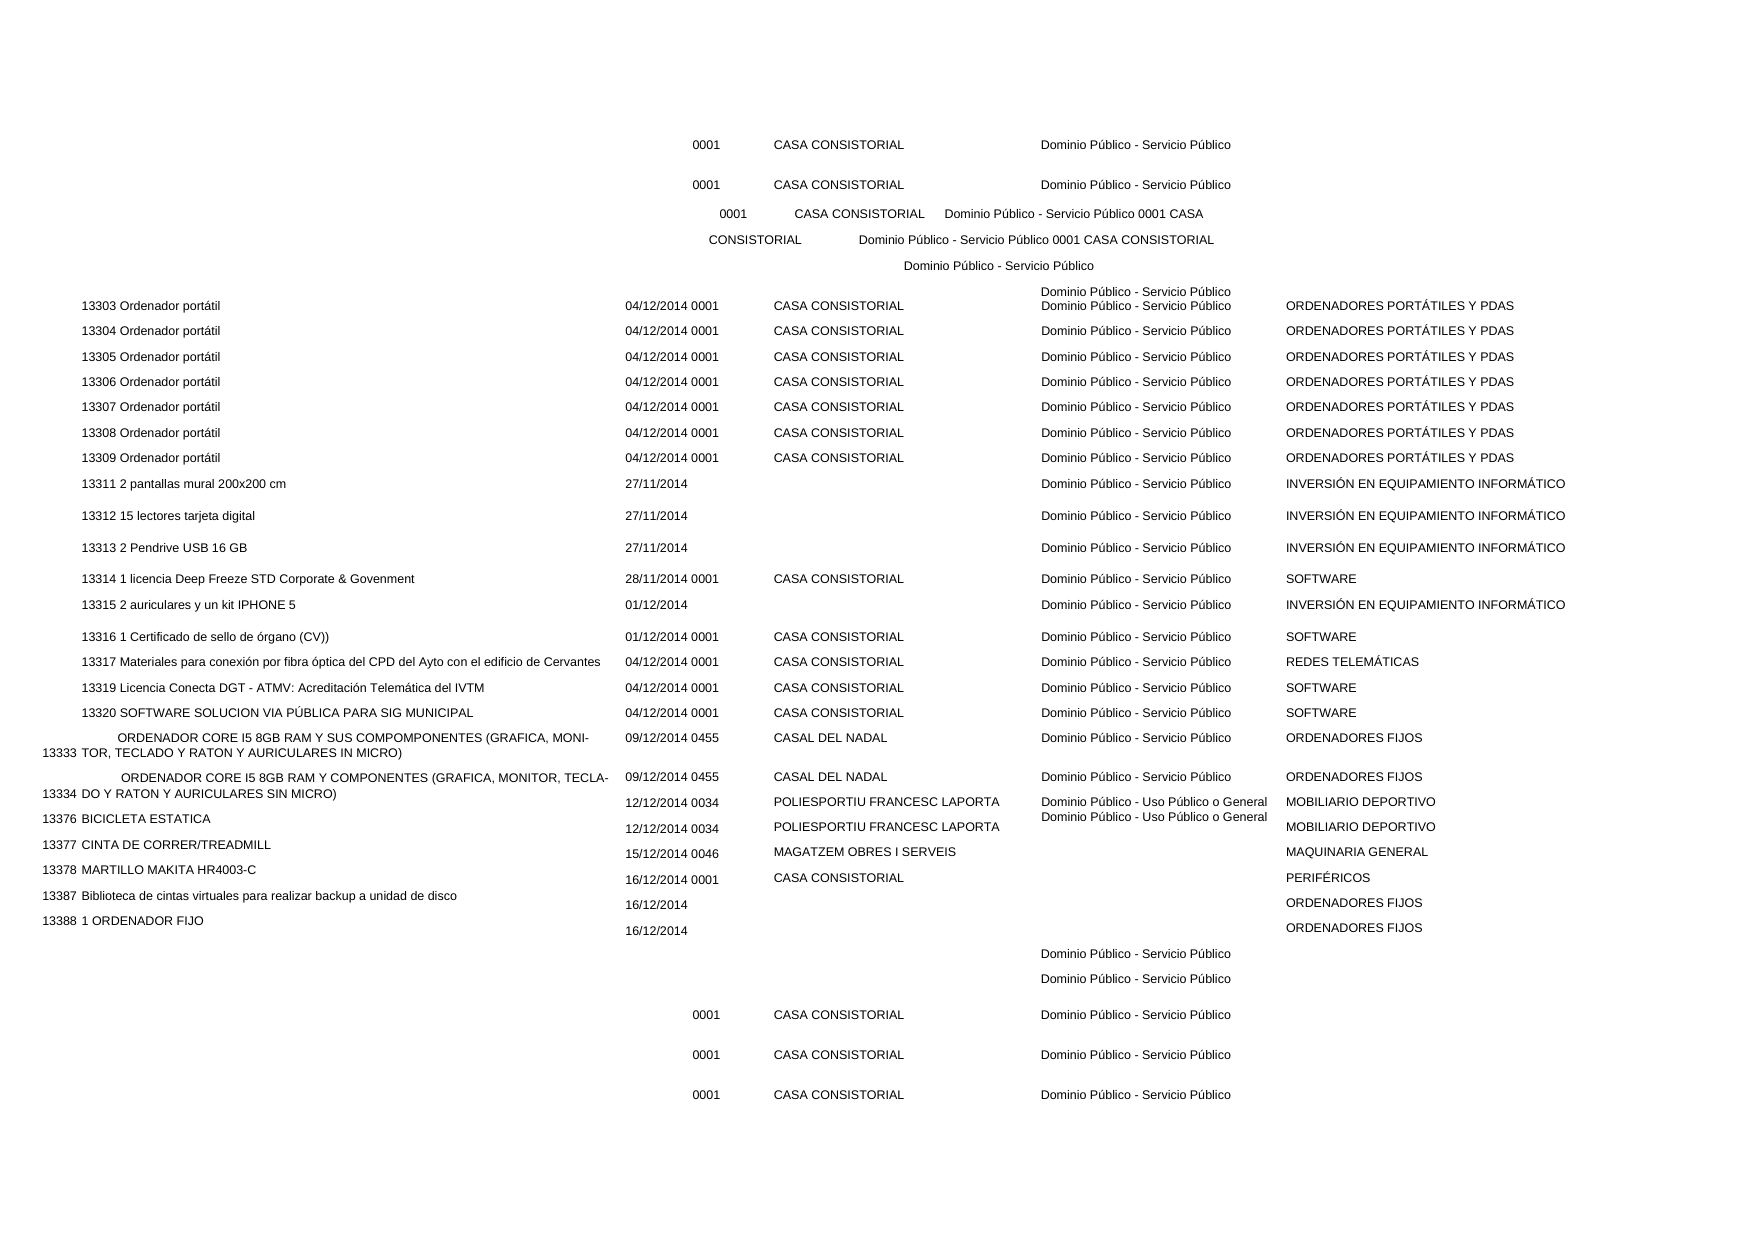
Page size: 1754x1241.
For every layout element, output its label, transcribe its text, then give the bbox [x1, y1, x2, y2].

table_cell 13311 2 pantallas mural 200x200 cm [81, 476, 625, 508]
table_cell SOFTWARE [1286, 572, 1566, 597]
table_cell ORDENADORES PORTÁTILES Y PDAS [1286, 299, 1566, 324]
table_cell Dominio Público - Servicio Público [1041, 508, 1286, 540]
table_cell CASAL DEL NADAL CASAL DEL NADAL POLIESPORTIU FRANCESC LAPORTA POLIESPORTIU FRANCESC LAPORTA MAGATZEM OBRES I SERVEIS CASA CONSISTORIAL [774, 731, 1041, 946]
table_cell 28/11/2014 0001 [625, 572, 773, 597]
table_cell 13313 2 Pendrive USB 16 GB [81, 540, 625, 572]
table_cell INVERSIÓN EN EQUIPAMIENTO INFORMÁTICO [1286, 508, 1566, 540]
table_cell Dominio Público - Servicio Público [1041, 706, 1286, 731]
table_cell 13309 Ordenador portátil [81, 451, 625, 476]
table_cell Dominio Público - Servicio Público [1041, 324, 1286, 349]
table_cell 04/12/2014 0001 [625, 375, 773, 400]
table_cell Dominio Público - Servicio Público [1041, 598, 1286, 629]
table_cell 04/12/2014 0001 [625, 426, 773, 451]
table_cell [774, 476, 1041, 508]
table_cell Dominio Público - Servicio Público Dominio Público - Servicio Público Dominio Público - Uso Público o General Dominio Público - Uso Público o General [1041, 731, 1286, 946]
table_cell Dominio Público - Servicio Público [1041, 630, 1286, 655]
table_cell [774, 598, 1041, 629]
table_cell CASA CONSISTORIAL [774, 630, 1041, 655]
table_cell [774, 508, 1041, 540]
table_cell CASA CONSISTORIAL [774, 706, 1041, 731]
table_cell Dominio Público - Servicio Público [1041, 400, 1286, 426]
table_cell 04/12/2014 0001 [625, 680, 773, 706]
table_cell 27/11/2014 [625, 540, 773, 572]
table_cell ORDENADORES PORTÁTILES Y PDAS [1286, 451, 1566, 476]
table_cell 13303 Ordenador portátil [81, 299, 625, 324]
table_cell CASA CONSISTORIAL [774, 572, 1041, 597]
table_cell 04/12/2014 0001 [625, 324, 773, 349]
table_cell Dominio Público - Servicio Público [1041, 680, 1286, 706]
table_cell SOFTWARE [1286, 630, 1566, 655]
table_cell CASA CONSISTORIAL [774, 655, 1041, 680]
table_cell 04/12/2014 0001 [625, 299, 773, 324]
table_cell 04/12/2014 0001 [625, 706, 773, 731]
table_cell 09/12/2014 0455 09/12/2014 0455 12/12/2014 0034 12/12/2014 0034 15/12/2014 0046 16/12/2014 0001 16/12/2014 16/12/2014 [625, 731, 773, 946]
table_cell 04/12/2014 0001 [625, 451, 773, 476]
table_cell 01/12/2014 0001 [625, 630, 773, 655]
table_cell REDES TELEMÁTICAS [1286, 655, 1566, 680]
table_cell 13307 Ordenador portátil [81, 400, 625, 426]
table_cell 13316 1 Certificado de sello de órgano (CV)) [81, 630, 625, 655]
table_cell ORDENADOR CORE I5 8GB RAM Y SUS COMPOMPONENTES (GRAFICA, MONI- TOR, TECLADO Y RATON Y AURICULARES IN MICRO) ORDENADOR CORE I5 8GB RAM Y COMPONENTES (GRAFICA, MONITOR, TECLA- DO Y RATON Y AURICULARES SIN MICRO) BICICLETA ESTATICA CINTA DE CORRER/TREADMILL MARTILLO MAKITA HR4003-C Biblioteca de cintas virtuales para realizar backup a unidad de disco 1 ORDENADOR FIJO [81, 731, 625, 946]
table_cell Dominio Público - Servicio Público [1041, 299, 1286, 324]
table_cell Dominio Público - Servicio Público [1041, 375, 1286, 400]
table_cell CASA CONSISTORIAL [774, 299, 1041, 324]
table_cell 01/12/2014 [625, 598, 773, 629]
table_cell 13312 15 lectores tarjeta digital [81, 508, 625, 540]
table_cell 04/12/2014 0001 [625, 349, 773, 375]
table_cell 04/12/2014 0001 [625, 400, 773, 426]
table_cell Dominio Público - Servicio Público [1041, 476, 1286, 508]
table_cell Dominio Público - Servicio Público [1041, 540, 1286, 572]
table_cell ORDENADORES PORTÁTILES Y PDAS [1286, 324, 1566, 349]
table_cell 13314 1 licencia Deep Freeze STD Corporate & Govenment [81, 572, 625, 597]
table_cell INVERSIÓN EN EQUIPAMIENTO INFORMÁTICO [1286, 476, 1566, 508]
table_cell ORDENADORES PORTÁTILES Y PDAS [1286, 375, 1566, 400]
table_cell CASA CONSISTORIAL [774, 426, 1041, 451]
table_cell CASA CONSISTORIAL [774, 451, 1041, 476]
table_cell 13320 SOFTWARE SOLUCION VIA PÚBLICA PARA SIG MUNICIPAL [81, 706, 625, 731]
table_cell 13319 Licencia Conecta DGT - ATMV: Acreditación Telemática del IVTM [81, 680, 625, 706]
table_cell Dominio Público - Servicio Público [1041, 426, 1286, 451]
table_cell ORDENADORES PORTÁTILES Y PDAS [1286, 426, 1566, 451]
table_cell ORDENADORES FIJOS ORDENADORES FIJOS MOBILIARIO DEPORTIVO MOBILIARIO DEPORTIVO MAQUINARIA GENERAL PERIFÉRICOS ORDENADORES FIJOS ORDENADORES FIJOS [1286, 731, 1566, 946]
table_cell INVERSIÓN EN EQUIPAMIENTO INFORMÁTICO [1286, 540, 1566, 572]
table_cell ORDENADORES PORTÁTILES Y PDAS [1286, 400, 1566, 426]
table_cell 13315 2 auriculares y un kit IPHONE 5 [81, 598, 625, 629]
table_cell 13317 Materiales para conexión por fibra óptica del CPD del Ayto con el edificio de Cervantes [81, 655, 625, 680]
table_cell SOFTWARE [1286, 680, 1566, 706]
table_cell 13306 Ordenador portátil [81, 375, 625, 400]
table_cell CASA CONSISTORIAL [774, 400, 1041, 426]
table_cell 13305 Ordenador portátil [81, 349, 625, 375]
table_cell 13308 Ordenador portátil [81, 426, 625, 451]
table_cell INVERSIÓN EN EQUIPAMIENTO INFORMÁTICO [1286, 598, 1566, 629]
table_cell 04/12/2014 0001 [625, 655, 773, 680]
table_cell CASA CONSISTORIAL [774, 324, 1041, 349]
table_cell [774, 540, 1041, 572]
table_cell CASA CONSISTORIAL [774, 375, 1041, 400]
table_cell Dominio Público - Servicio Público [1041, 349, 1286, 375]
table_cell CASA CONSISTORIAL [774, 680, 1041, 706]
table_cell Dominio Público - Servicio Público [1041, 572, 1286, 597]
table_cell ORDENADORES PORTÁTILES Y PDAS [1286, 349, 1566, 375]
table_cell Dominio Público - Servicio Público [1041, 655, 1286, 680]
table_cell 27/11/2014 [625, 476, 773, 508]
table_cell SOFTWARE [1286, 706, 1566, 731]
table_cell 13304 Ordenador portátil [81, 324, 625, 349]
table_cell Dominio Público - Servicio Público [1041, 451, 1286, 476]
table_cell 27/11/2014 [625, 508, 773, 540]
table_cell CASA CONSISTORIAL [774, 349, 1041, 375]
